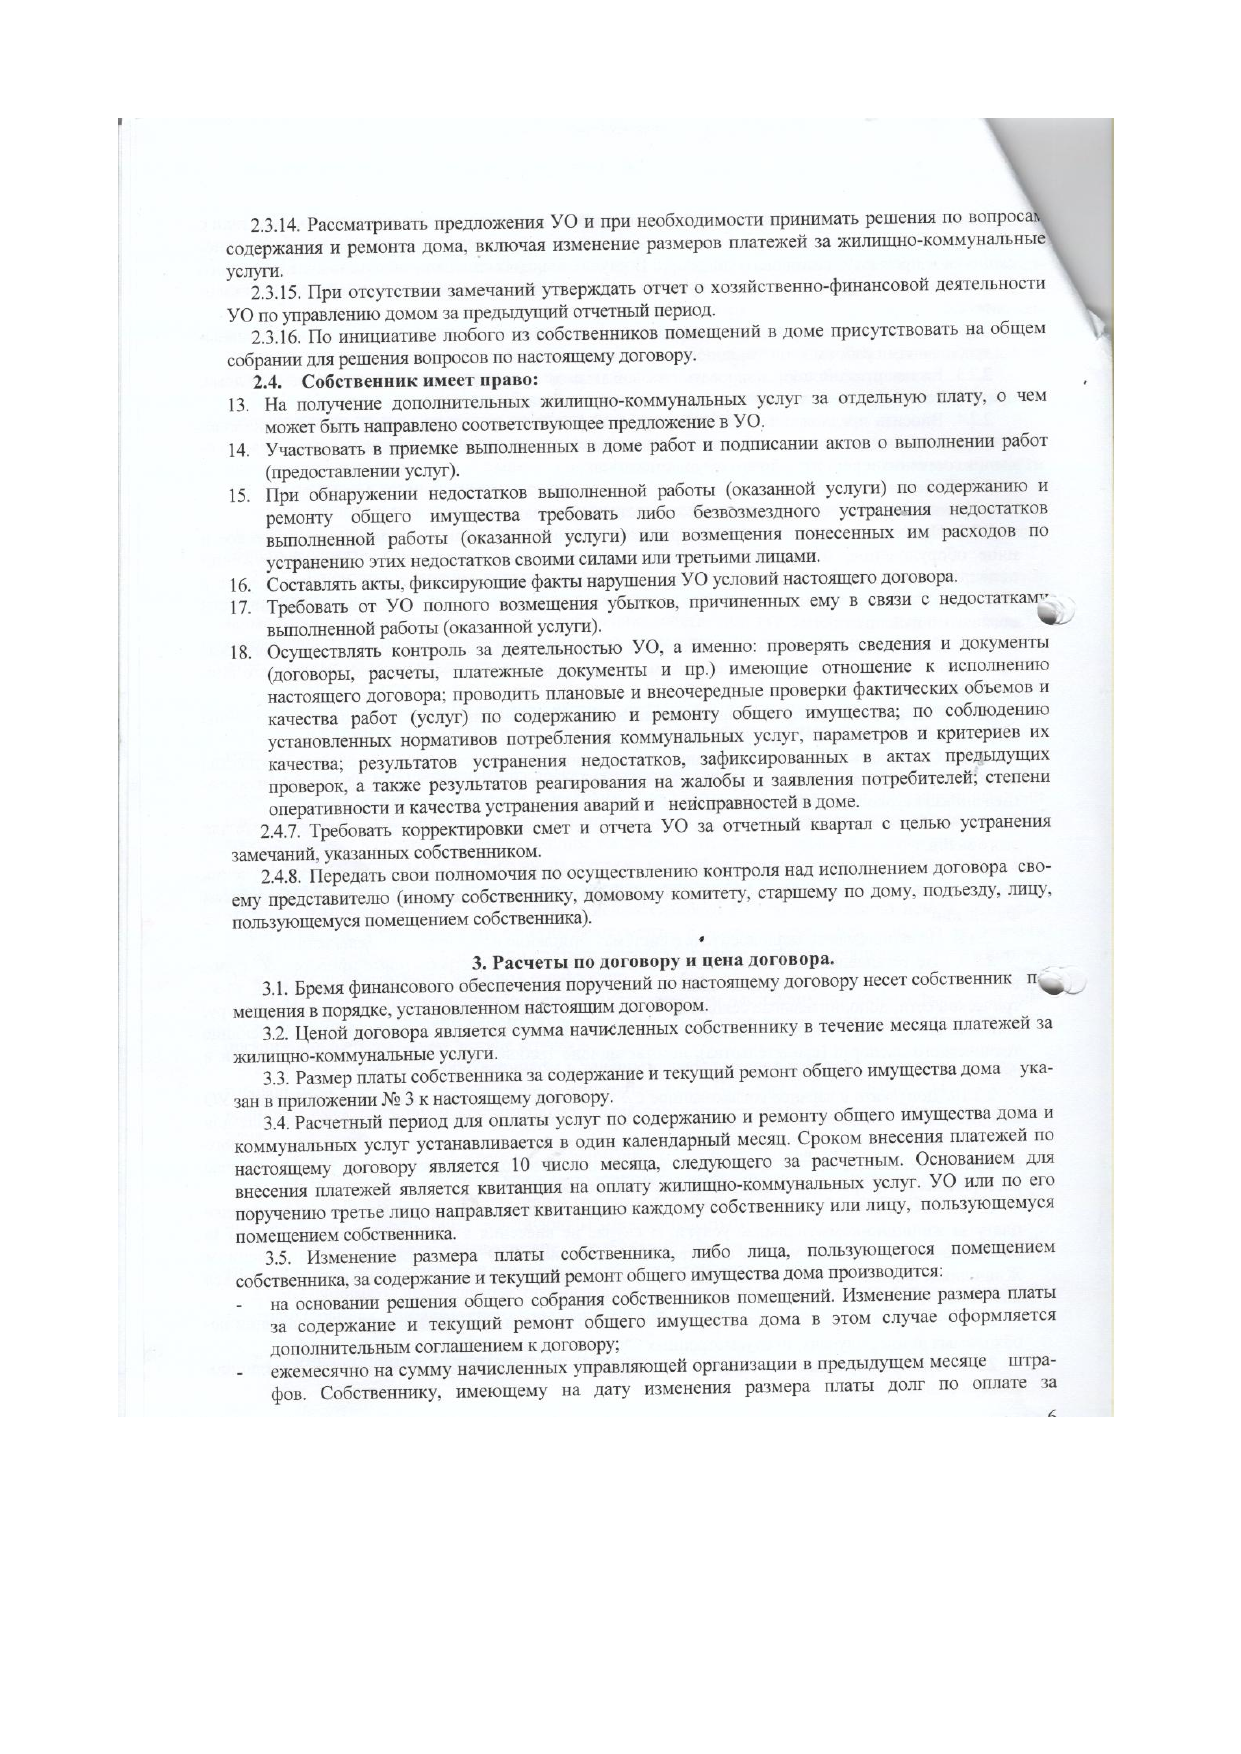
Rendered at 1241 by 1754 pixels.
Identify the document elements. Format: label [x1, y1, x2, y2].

picture [118, 118, 1123, 1417]
